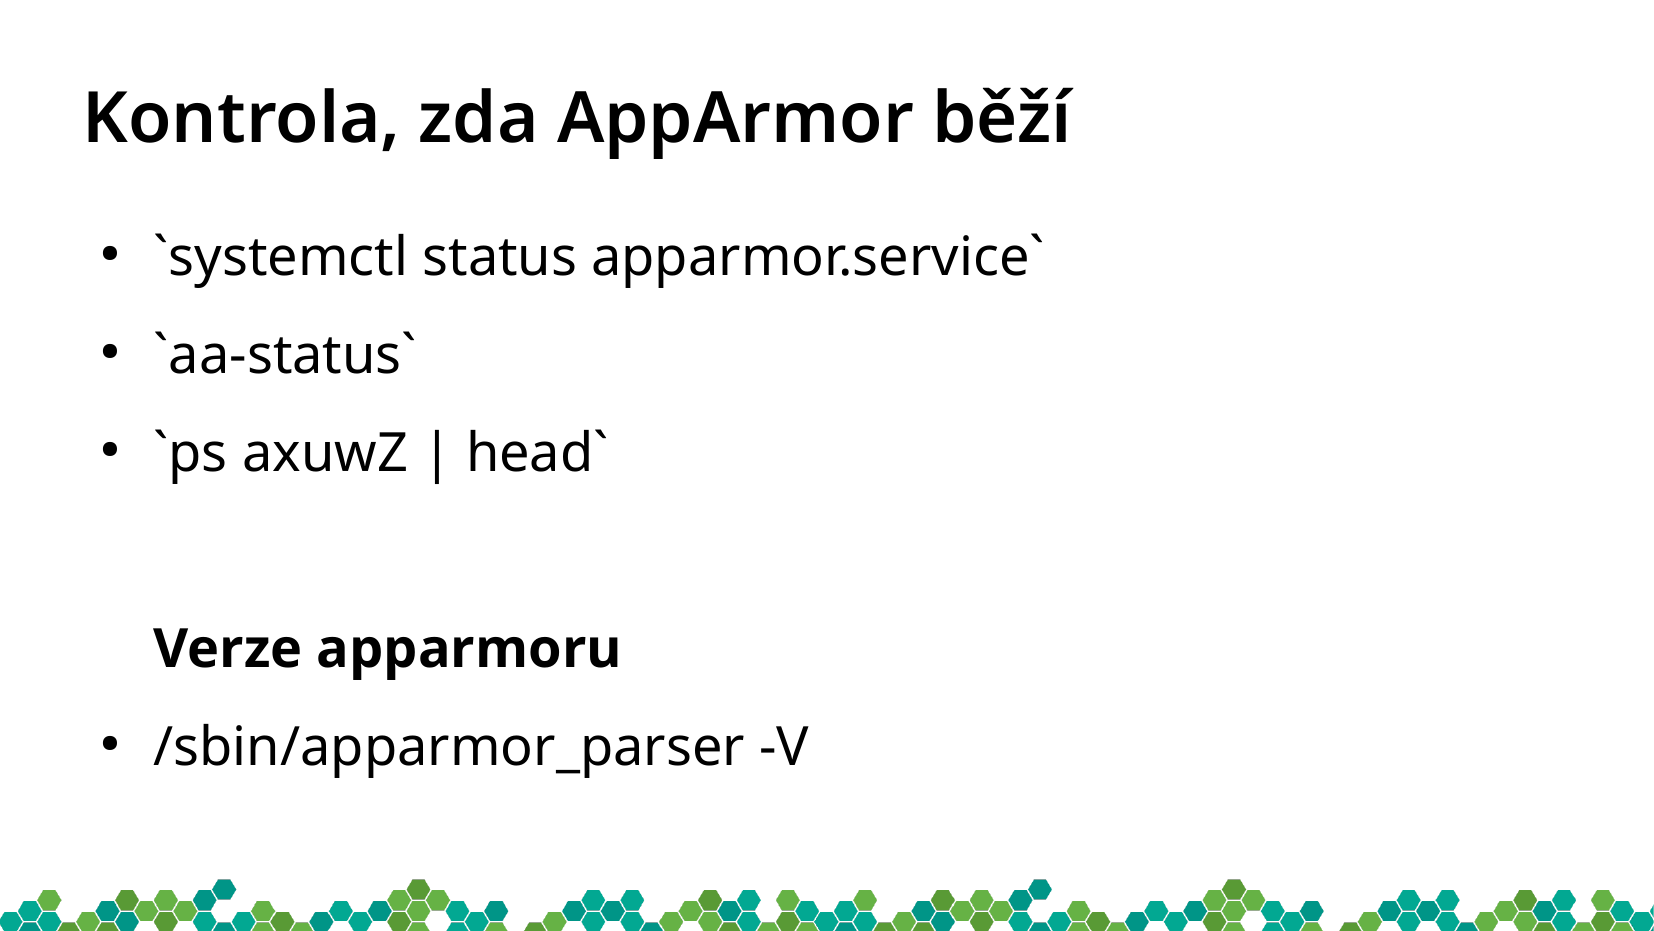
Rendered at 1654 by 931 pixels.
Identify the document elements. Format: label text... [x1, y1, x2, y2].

text_box [82, 37, 1571, 193]
picture [0, 871, 1654, 931]
list `systemctl status apparmor.service` `aa-status` `ps axuwZ | head` Verze apparmoru /sbin/apparmor_parser -V [82, 217, 1571, 855]
